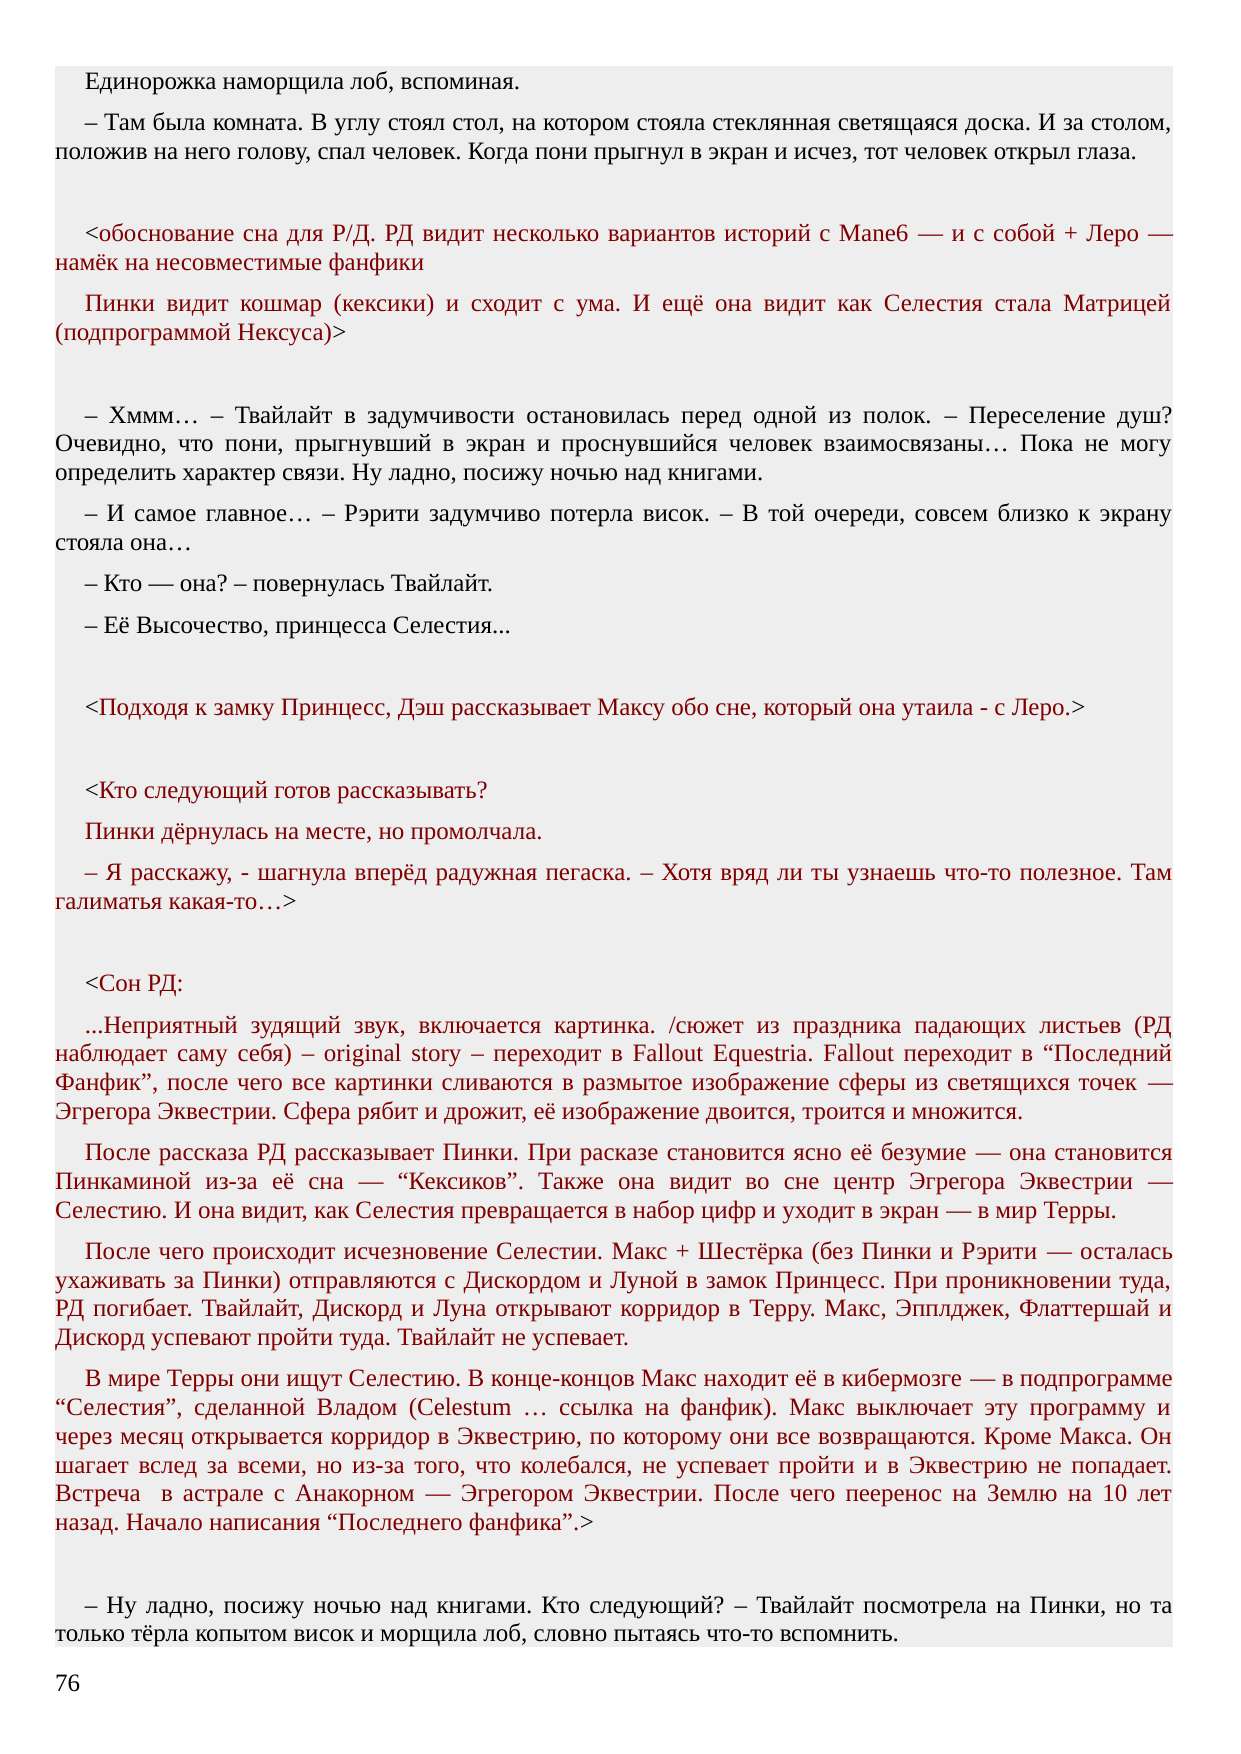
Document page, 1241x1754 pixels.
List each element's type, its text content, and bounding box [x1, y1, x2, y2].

text – Ну ладно, посижу ночью над книгами. Кто следующий? – Твайлайт посмотрела на Пинки, но та только тёрла копытом висок и морщила лоб, словно пытаясь что-то вспомнить. [55, 1590, 1173, 1647]
text – Там была комната. В углу стоял стол, на котором стояла стеклянная светящаяся доска. И за столом, положив на него голову, спал человек. Когда пони прыгнул в экран и исчез, тот человек открыл глаза. [55, 107, 1173, 165]
text <Сон РД: [55, 968, 1173, 997]
text – Кто — она? – повернулась Твайлайт. [55, 568, 1173, 597]
text Пинки дёрнулась на месте, но промолчала. [55, 816, 1173, 845]
text <Подходя к замку Принцесс, Дэш рассказывает Максу обо сне, который она утаила - с Леро.> [55, 692, 1173, 721]
text – Я расскажу, - шагнула вперёд радужная пегаска. – Хотя вряд ли ты узнаешь что-то полезное. Там галиматья какая-то…> [55, 857, 1173, 915]
text Пинки видит кошмар (кексики) и сходит с ума. И ещё она видит как Селестия стала Матрицей (подпрограммой Нексуса)> [55, 288, 1173, 346]
text <обоснование сна для Р/Д. РД видит несколько вариантов историй с Mane6 — и с собой + Леро — намёк на несовместимые фанфики [55, 218, 1173, 276]
text В мире Терры они ищут Селестию. В конце-концов Макс находит её в кибермозге — в подпрограмме “Селестия”, сделанной Владом (Celestum … ссылка на фанфик). Макс выключает эту программу и через месяц открывается корридор в Эквестрию, по которому они все возвращаются. Кроме Макса. Он шагает вслед за всеми, но из-за того, что колебался, не успевает пройти и в Эквестрию не попадает. Встреча в астрале с Анакорном — Эгрегором Эквестрии. После чего пееренос на Землю на 10 лет назад. Начало написания “Последнего фанфика”.> [55, 1363, 1173, 1536]
text Единорожка наморщила лоб, вспоминая. [55, 66, 1173, 95]
text После чего происходит исчезновение Селестии. Макс + Шестёрка (без Пинки и Рэрити — осталась ухаживать за Пинки) отправляются с Дискордом и Луной в замок Принцесс. При проникновении туда, РД погибает. Твайлайт, Дискорд и Луна открывают корридор в Терру. Макс, Эпплджек, Флаттершай и Дискорд успевают пройти туда. Твайлайт не успевает. [55, 1236, 1173, 1351]
text – И самое главное… – Рэрити задумчиво потерла висок. – В той очереди, совсем близко к экрану стояла она… [55, 498, 1173, 556]
text – Её Высочество, принцесса Селестия... [55, 610, 1173, 638]
text <Кто следующий готов рассказывать? [55, 775, 1173, 803]
text ...Неприятный зудящий звук, включается картинка. /сюжет из праздника падающих листьев (РД наблюдает саму себя) – original story – переходит в Fallout Equestria. Fallout переходит в “Последний Фанфик”, после чего все картинки сливаются в размытое изображение сферы из светящихся точек — Эгрегора Эквестрии. Сфера рябит и дрожит, её изображение двоится, троится и множится. [55, 1010, 1173, 1125]
text После рассказа РД рассказывает Пинки. При расказе становится ясно её безумие — она становится Пинкаминой из-за её сна — “Кексиков”. Также она видит во сне центр Эгрегора Эквестрии — Селестию. И она видит, как Селестия превращается в набор цифр и уходит в экран — в мир Терры. [55, 1137, 1173, 1223]
text – Хммм… – Твайлайт в задумчивости остановилась перед одной из полок. – Переселение душ? Очевидно, что пони, прыгнувший в экран и проснувшийся человек взаимосвязаны… Пока не могу определить характер связи. Ну ладно, посижу ночью над книгами. [55, 400, 1173, 486]
